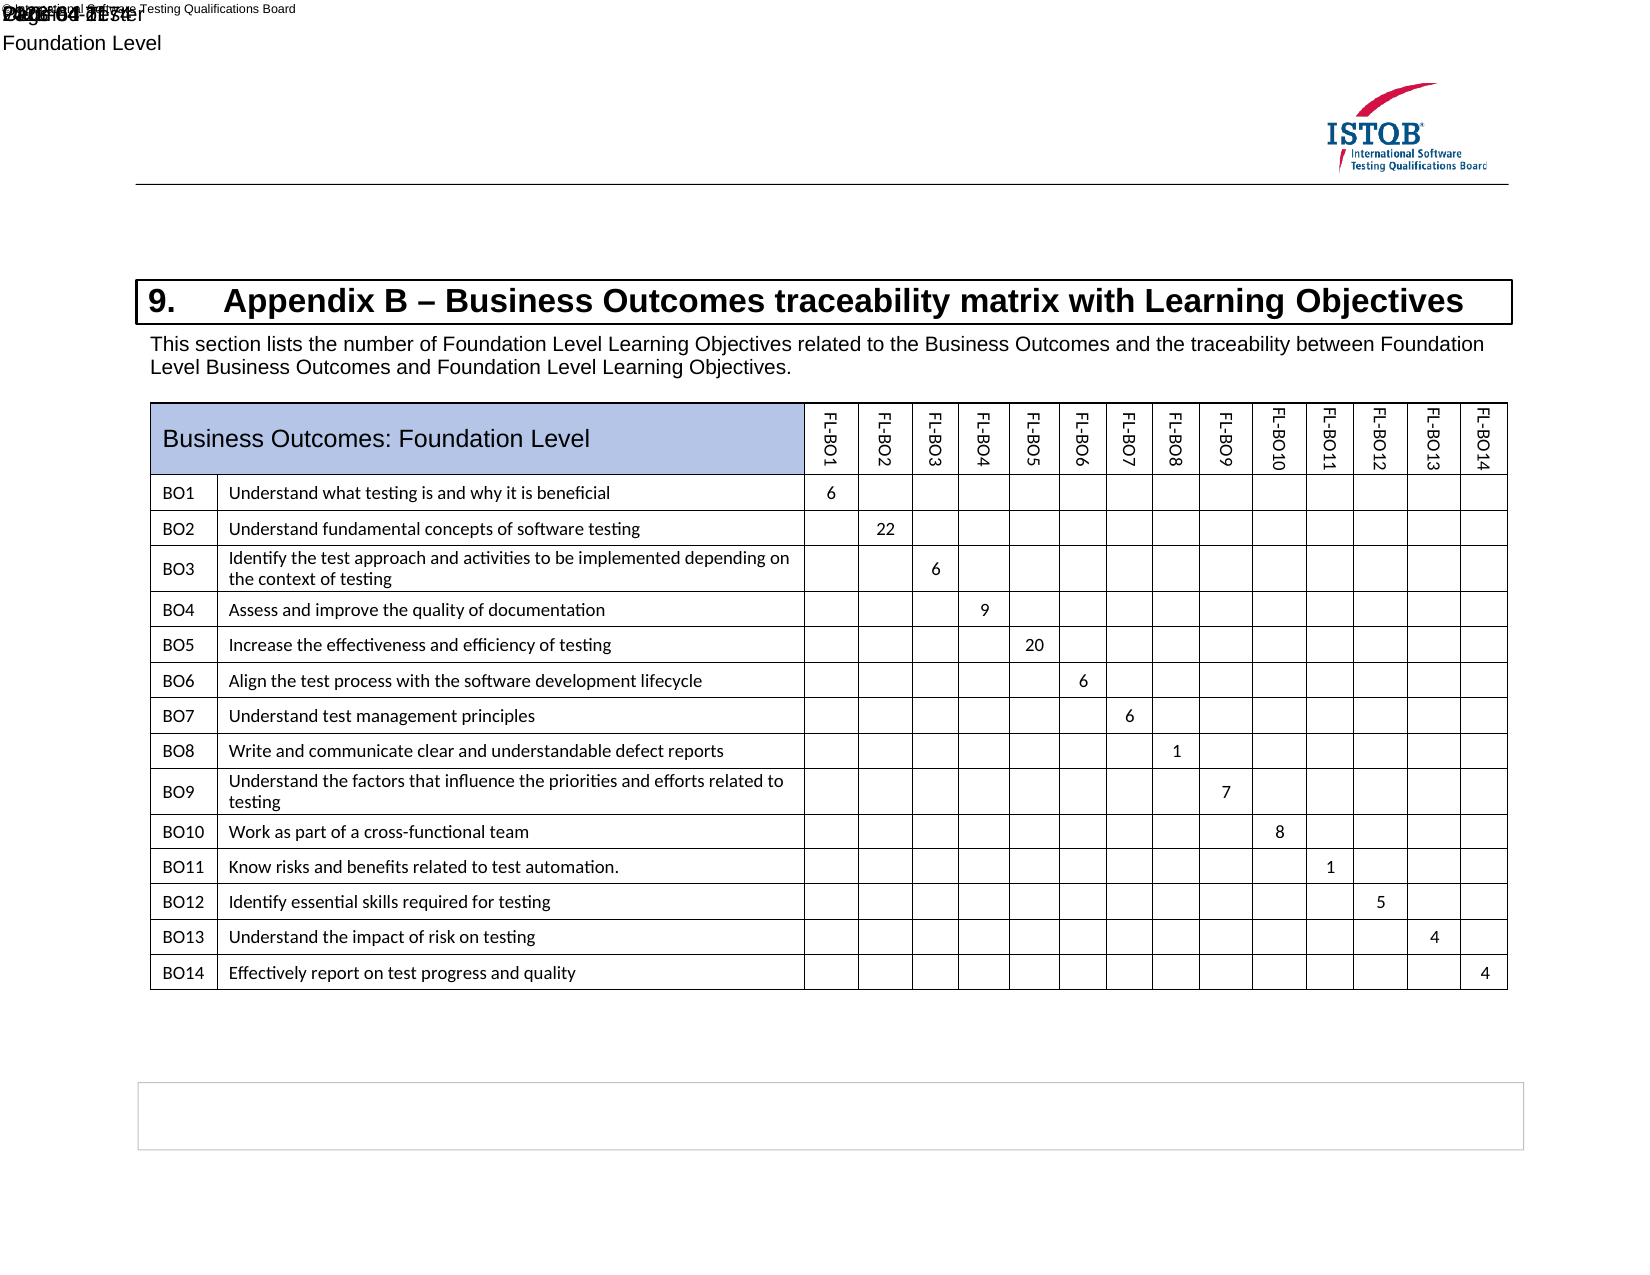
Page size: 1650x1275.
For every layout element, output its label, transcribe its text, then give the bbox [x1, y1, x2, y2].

table_cell [913, 849, 958, 883]
table_cell [805, 627, 858, 662]
table_cell [1408, 546, 1460, 591]
table_cell [1354, 734, 1407, 768]
table_cell [1408, 849, 1460, 883]
table_cell [1408, 734, 1460, 768]
table_cell [1010, 546, 1059, 591]
table_cell [1307, 884, 1353, 918]
table_cell [1307, 546, 1353, 591]
table_cell [1307, 511, 1353, 545]
table_cell BO5 [151, 627, 217, 662]
table_cell [1408, 511, 1460, 545]
table_cell [1060, 511, 1106, 545]
table_cell [1253, 663, 1306, 697]
table_cell [805, 769, 858, 814]
table_cell [805, 920, 858, 954]
table_cell [1200, 511, 1252, 545]
table_cell BO12 [151, 884, 217, 918]
table_cell [1354, 592, 1407, 626]
table_cell [1408, 475, 1460, 510]
table_cell BO6 [151, 663, 217, 697]
table_cell [1010, 769, 1059, 814]
table_cell [1010, 734, 1059, 768]
table_cell Identify essential skills required for testing [218, 884, 804, 918]
table_cell [1107, 592, 1152, 626]
table_cell Understand fundamental concepts of software testing [218, 511, 804, 545]
table_cell [1153, 769, 1199, 814]
table_cell [1107, 849, 1152, 883]
table_cell [959, 734, 1009, 768]
table_cell BO9 [151, 769, 217, 814]
table_cell [1153, 663, 1199, 697]
table_cell 8 [1253, 815, 1306, 848]
table_cell [1461, 769, 1507, 814]
table_cell [913, 511, 958, 545]
table_cell BO11 [151, 849, 217, 883]
table_cell 22 [859, 511, 912, 545]
table_cell [1408, 627, 1460, 662]
table_cell Write and communicate clear and understandable defect reports [218, 734, 804, 768]
table_cell [959, 815, 1009, 848]
table_cell [1153, 546, 1199, 591]
table_cell [1461, 592, 1507, 626]
table_cell [1408, 663, 1460, 697]
table_cell [1461, 475, 1507, 510]
table_cell [859, 849, 912, 883]
table_cell Know risks and benefits related to test automation. [218, 849, 804, 883]
table_cell 4 [1461, 955, 1507, 989]
table_cell [1153, 627, 1199, 662]
table_cell Effectively report on test progress and quality [218, 955, 804, 989]
table_cell BO8 [151, 734, 217, 768]
table_cell 20 [1010, 627, 1059, 662]
table_cell [1461, 627, 1507, 662]
table_cell [1107, 884, 1152, 918]
table_cell [805, 663, 858, 697]
table_cell [1307, 592, 1353, 626]
table_cell BO2 [151, 511, 217, 545]
table_cell [1461, 734, 1507, 768]
table_cell [805, 849, 858, 883]
table_cell Increase the effectiveness and efficiency of testing [218, 627, 804, 662]
table_cell [1060, 546, 1106, 591]
table_cell Understand what testing is and why it is beneficial [218, 475, 804, 510]
table_header FL-BO12 [1354, 404, 1407, 474]
table_cell [1354, 698, 1407, 733]
table_cell [1153, 511, 1199, 545]
table_cell [1253, 849, 1306, 883]
text 9. Appendix B – Business Outcomes traceability matrix with Learning Objectives [148, 281, 1512, 320]
table_cell Work as part of a cross-functional team [218, 815, 804, 848]
table_cell BO14 [151, 955, 217, 989]
table_cell [805, 884, 858, 918]
table_cell [1060, 884, 1106, 918]
table_cell [1153, 592, 1199, 626]
table_cell [1253, 475, 1306, 510]
table_cell 6 [1060, 663, 1106, 697]
table_cell [1060, 769, 1106, 814]
table_cell [1307, 734, 1353, 768]
table_cell 6 [805, 475, 858, 510]
table_cell [1354, 475, 1407, 510]
table_cell [1060, 849, 1106, 883]
table_cell [1253, 698, 1306, 733]
table_cell [1010, 698, 1059, 733]
table_cell [1408, 955, 1460, 989]
table_cell BO3 [151, 546, 217, 591]
table_cell [805, 955, 858, 989]
table_cell [913, 698, 958, 733]
table_cell [859, 627, 912, 662]
table_cell [913, 592, 958, 626]
table_cell [913, 663, 958, 697]
table_cell [1253, 734, 1306, 768]
table_cell [913, 769, 958, 814]
table_cell [1200, 815, 1252, 848]
table_cell [1354, 546, 1407, 591]
table_cell [859, 884, 912, 918]
table_cell [1408, 769, 1460, 814]
table_cell [1200, 884, 1252, 918]
table_header FL-BO11 [1307, 404, 1353, 474]
table_cell [1461, 884, 1507, 918]
table_cell [1253, 546, 1306, 591]
table_cell [1461, 511, 1507, 545]
table_cell 1 [1153, 734, 1199, 768]
table_cell [1200, 734, 1252, 768]
table_cell [959, 955, 1009, 989]
table_cell [1010, 955, 1059, 989]
table_cell [959, 475, 1009, 510]
table_header FL-BO13 [1408, 404, 1460, 474]
table_cell [1461, 663, 1507, 697]
table_cell [1200, 698, 1252, 733]
table_cell [1153, 920, 1199, 954]
table_cell [859, 663, 912, 697]
table_cell [1060, 920, 1106, 954]
table_cell [1060, 592, 1106, 626]
table_cell [1010, 511, 1059, 545]
table_cell [959, 627, 1009, 662]
table_cell [959, 511, 1009, 545]
table_cell [1461, 849, 1507, 883]
table_header FL-BO14 [1461, 404, 1507, 474]
table_cell [1060, 734, 1106, 768]
table_cell [859, 815, 912, 848]
table_cell [805, 734, 858, 768]
table_cell [1307, 698, 1353, 733]
table_cell [1200, 920, 1252, 954]
table_cell [805, 511, 858, 545]
table_cell [913, 815, 958, 848]
table_cell [1253, 627, 1306, 662]
table_cell [1461, 546, 1507, 591]
table_cell [859, 955, 912, 989]
table_cell [1354, 815, 1407, 848]
table_cell [959, 769, 1009, 814]
table_cell Identify the test approach and activities to be implemented depending on the context of testing [218, 546, 804, 591]
table_cell [1461, 920, 1507, 954]
table_cell 6 [913, 546, 958, 591]
table_cell [1408, 884, 1460, 918]
table_cell [959, 884, 1009, 918]
table_cell [913, 627, 958, 662]
table_cell [1107, 734, 1152, 768]
table_header Business Outcomes: Foundation Level [151, 404, 804, 474]
table_cell [1060, 815, 1106, 848]
table_cell Understand the impact of risk on testing [218, 920, 804, 954]
table_cell [1107, 546, 1152, 591]
table_header FL-BO3 [913, 404, 958, 474]
table_cell 9 [959, 592, 1009, 626]
table_cell Understand test management principles [218, 698, 804, 733]
table_header FL-BO4 [959, 404, 1009, 474]
table_cell [1253, 511, 1306, 545]
table_cell [1010, 663, 1059, 697]
table_cell [805, 698, 858, 733]
table_cell [1253, 592, 1306, 626]
table_cell [959, 849, 1009, 883]
table_cell [1200, 475, 1252, 510]
table_cell [1354, 769, 1407, 814]
table_cell [1253, 884, 1306, 918]
table_cell [1153, 698, 1199, 733]
table_cell [1107, 815, 1152, 848]
table_cell [1461, 815, 1507, 848]
picture [1327, 83, 1487, 174]
table_cell [1010, 884, 1059, 918]
table_cell [1408, 698, 1460, 733]
table_cell [1354, 663, 1407, 697]
table_cell [1153, 955, 1199, 989]
table_cell [1107, 627, 1152, 662]
table_cell [913, 920, 958, 954]
table_cell [959, 546, 1009, 591]
table_cell [1461, 698, 1507, 733]
table_cell Align the test process with the software development lifecycle [218, 663, 804, 697]
table_cell [1354, 920, 1407, 954]
table_cell [1307, 815, 1353, 848]
table_cell [959, 663, 1009, 697]
table_cell 4 [1408, 920, 1460, 954]
table_cell 5 [1354, 884, 1407, 918]
table_header FL-BO8 [1153, 404, 1199, 474]
table_cell [1107, 920, 1152, 954]
table_cell [1153, 475, 1199, 510]
table_cell [1253, 920, 1306, 954]
table_cell [913, 955, 958, 989]
table_cell [1354, 511, 1407, 545]
table_cell [1010, 815, 1059, 848]
table_cell 7 [1200, 769, 1252, 814]
table_cell [1200, 592, 1252, 626]
table_cell [859, 546, 912, 591]
table_cell [805, 592, 858, 626]
table_cell [1354, 955, 1407, 989]
table_cell BO7 [151, 698, 217, 733]
table_header FL-BO7 [1107, 404, 1152, 474]
table_cell BO1 [151, 475, 217, 510]
table_cell [1307, 955, 1353, 989]
table_header FL-BO2 [859, 404, 912, 474]
table_cell [1107, 955, 1152, 989]
table_cell [1010, 592, 1059, 626]
table_cell [1307, 663, 1353, 697]
table_cell [1408, 592, 1460, 626]
table_cell [805, 546, 858, 591]
text This section lists the number of Foundation Level Learning Objectives related to the Business Outcomes and the traceability between Foundation Level Business Outcomes and Foundation Level Learning Objectives. [150, 334, 1488, 379]
table_header FL-BO1 [805, 404, 858, 474]
table_cell [1200, 955, 1252, 989]
table_cell [1200, 627, 1252, 662]
table_header FL-BO9 [1200, 404, 1252, 474]
table_cell [859, 698, 912, 733]
table_cell [1153, 815, 1199, 848]
table_cell [1153, 849, 1199, 883]
table_cell [913, 884, 958, 918]
table_cell [913, 475, 958, 510]
table_header FL-BO6 [1060, 404, 1106, 474]
table_cell [1307, 627, 1353, 662]
table_cell BO10 [151, 815, 217, 848]
table_cell [1107, 663, 1152, 697]
table_cell [1107, 769, 1152, 814]
table_cell BO4 [151, 592, 217, 626]
table_cell 1 [1307, 849, 1353, 883]
table_cell [1307, 475, 1353, 510]
table_cell [1307, 769, 1353, 814]
table_cell [859, 769, 912, 814]
table_cell [1010, 475, 1059, 510]
table_cell [859, 920, 912, 954]
table_cell BO13 [151, 920, 217, 954]
table_cell [805, 815, 858, 848]
table_cell [1107, 475, 1152, 510]
table_cell [1153, 884, 1199, 918]
table_cell [859, 475, 912, 510]
table_cell [1200, 663, 1252, 697]
table_cell [1060, 627, 1106, 662]
table_cell [1060, 698, 1106, 733]
table_cell [1010, 849, 1059, 883]
table_cell [859, 592, 912, 626]
table_cell Assess and improve the quality of documentation [218, 592, 804, 626]
table_cell [1200, 849, 1252, 883]
table_cell [1060, 955, 1106, 989]
table_header FL-BO10 [1253, 404, 1306, 474]
table_cell [1253, 769, 1306, 814]
table_cell [1354, 627, 1407, 662]
table_header FL-BO5 [1010, 404, 1059, 474]
table_cell 6 [1107, 698, 1152, 733]
table_cell [1307, 920, 1353, 954]
table_cell [1010, 920, 1059, 954]
table_cell [1200, 546, 1252, 591]
table_cell [1253, 955, 1306, 989]
table_cell [959, 920, 1009, 954]
table_cell Understand the factors that influence the priorities and efforts related to testing [218, 769, 804, 814]
table_cell [1408, 815, 1460, 848]
table_cell [1107, 511, 1152, 545]
table_cell [1354, 849, 1407, 883]
table_cell [1060, 475, 1106, 510]
table_cell [859, 734, 912, 768]
table_cell [959, 698, 1009, 733]
table_cell [913, 734, 958, 768]
